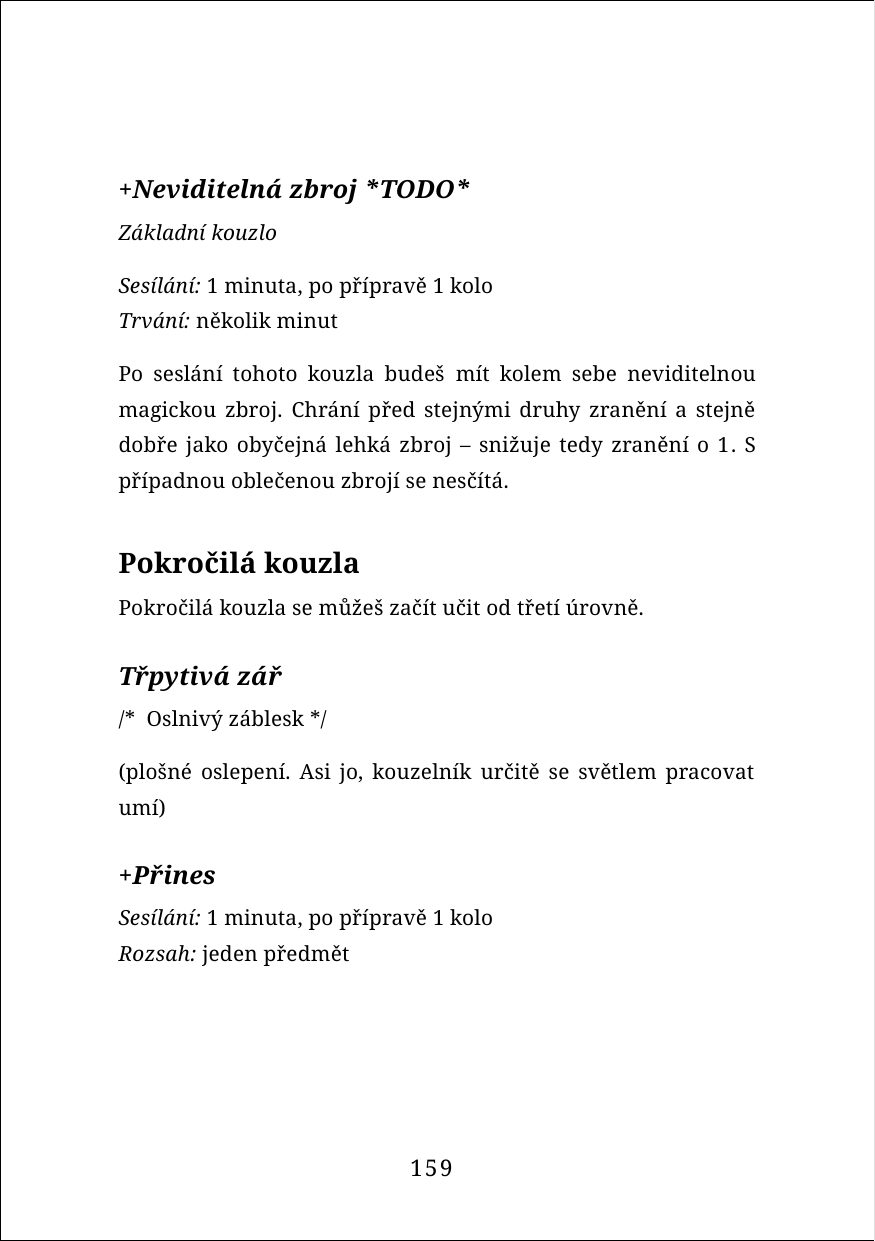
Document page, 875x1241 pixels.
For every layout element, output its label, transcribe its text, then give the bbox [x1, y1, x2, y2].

text (plošné oslepení. Asi jo, kouzelník určitě se světlem pracovat umí) [118, 757, 756, 821]
subtitle Pokročilá kouzla [118, 543, 756, 581]
subtitle +Neviditelná zbroj *TODO* [118, 172, 756, 206]
subtitle +Přines [118, 858, 756, 892]
subtitle Třpytivá zář [118, 658, 756, 692]
text Pokročilá kouzla se můžeš začít učit od třetí úrovně. [118, 593, 756, 622]
text Sesílání: 1 minuta, po přípravě 1 kolo Rozsah: jeden předmět [118, 903, 756, 967]
text Základní kouzlo [118, 218, 756, 246]
text /* Oslnivý záblesk */ [118, 704, 756, 732]
text Sesílání: 1 minuta, po přípravě 1 kolo Trvání: několik minut [118, 271, 756, 335]
text Po seslání tohoto kouzla budeš mít kolem sebe neviditelnou magickou zbroj. Chrání před stejnými druhy zranění a stejně dobře jako obyčejná lehká zbroj – snižuje tedy zranění o 1. S případnou oblečenou zbrojí se nesčítá. [118, 359, 756, 494]
